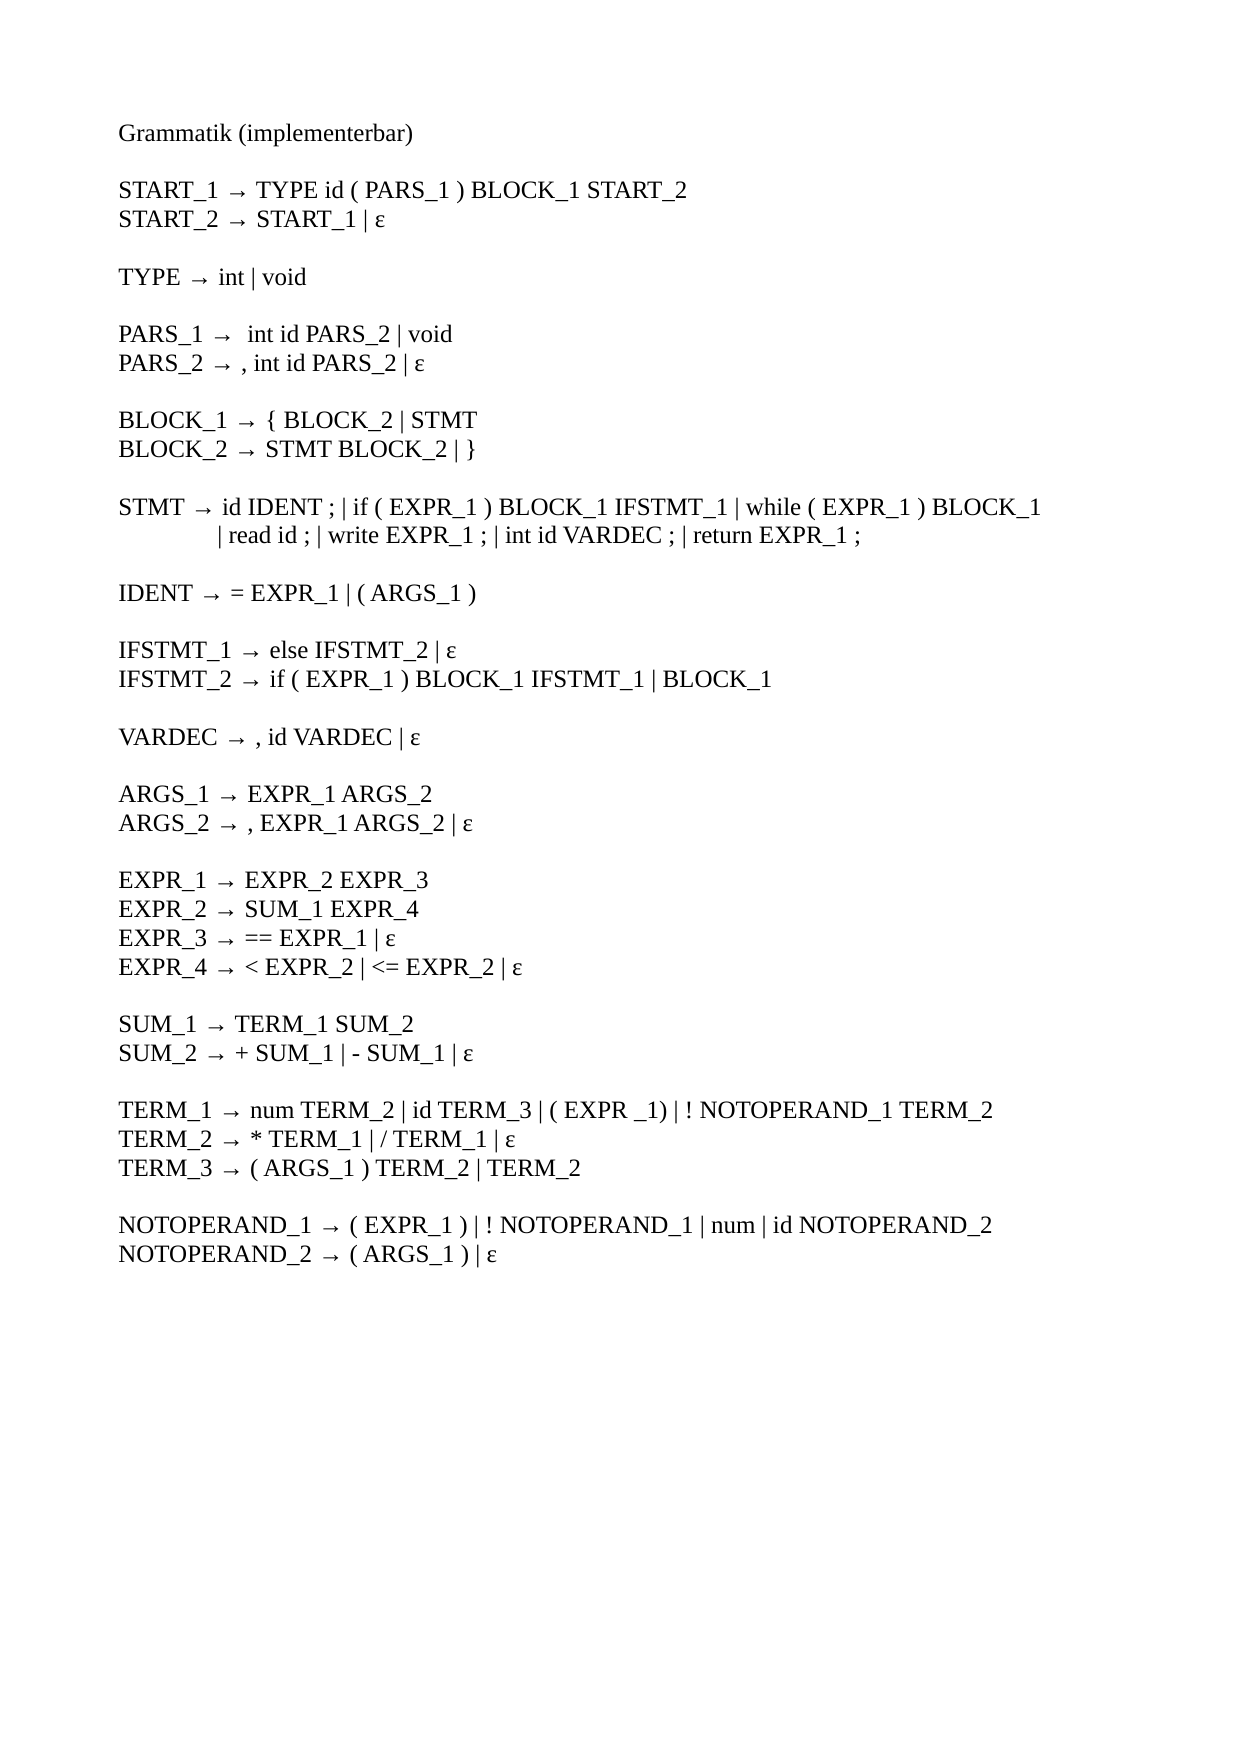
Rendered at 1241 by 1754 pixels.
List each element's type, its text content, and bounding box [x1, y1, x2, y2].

text VARDEC → , id VARDEC | ε [118, 722, 1122, 751]
text ARGS_2 → , EXPR_1 ARGS_2 | ε [118, 808, 1122, 837]
text IFSTMT_1 → else IFSTMT_2 | ε [118, 636, 1122, 664]
text SUM_2 → + SUM_1 | - SUM_1 | ε [118, 1038, 1122, 1067]
text SUM_1 → TERM_1 SUM_2 [118, 1009, 1122, 1038]
text BLOCK_1 → { BLOCK_2 | STMT [118, 406, 1122, 434]
text NOTOPERAND_1 → ( EXPR_1 ) | ! NOTOPERAND_1 | num | id NOTOPERAND_2 [118, 1211, 1122, 1239]
text NOTOPERAND_2 → ( ARGS_1 ) | ε [118, 1239, 1122, 1268]
text PARS_1 → int id PARS_2 | void [118, 319, 1122, 348]
text START_2 → START_1 | ε [118, 204, 1122, 233]
text START_1 → TYPE id ( PARS_1 ) BLOCK_1 START_2 [118, 176, 1122, 204]
text STMT → id IDENT ; | if ( EXPR_1 ) BLOCK_1 IFSTMT_1 | while ( EXPR_1 ) BLOCK_1 [118, 492, 1122, 521]
text BLOCK_2 → STMT BLOCK_2 | } [118, 434, 1122, 463]
text IDENT → = EXPR_1 | ( ARGS_1 ) [118, 578, 1122, 607]
text EXPR_2 → SUM_1 EXPR_4 [118, 894, 1122, 923]
text Grammatik (implementerbar) [118, 118, 1122, 147]
text EXPR_3 → == EXPR_1 | ε [118, 923, 1122, 952]
text EXPR_4 → < EXPR_2 | <= EXPR_2 | ε [118, 952, 1122, 981]
text TYPE → int | void [118, 262, 1122, 291]
text TERM_2 → * TERM_1 | / TERM_1 | ε [118, 1124, 1122, 1153]
text TERM_3 → ( ARGS_1 ) TERM_2 | TERM_2 [118, 1153, 1122, 1182]
text ARGS_1 → EXPR_1 ARGS_2 [118, 779, 1122, 808]
text PARS_2 → , int id PARS_2 | ε [118, 348, 1122, 377]
text EXPR_1 → EXPR_2 EXPR_3 [118, 866, 1122, 894]
text | read id ; | write EXPR_1 ; | int id VARDEC ; | return EXPR_1 ; [118, 521, 1122, 549]
text IFSTMT_2 → if ( EXPR_1 ) BLOCK_1 IFSTMT_1 | BLOCK_1 [118, 664, 1122, 693]
text TERM_1 → num TERM_2 | id TERM_3 | ( EXPR _1) | ! NOTOPERAND_1 TERM_2 [118, 1096, 1122, 1124]
